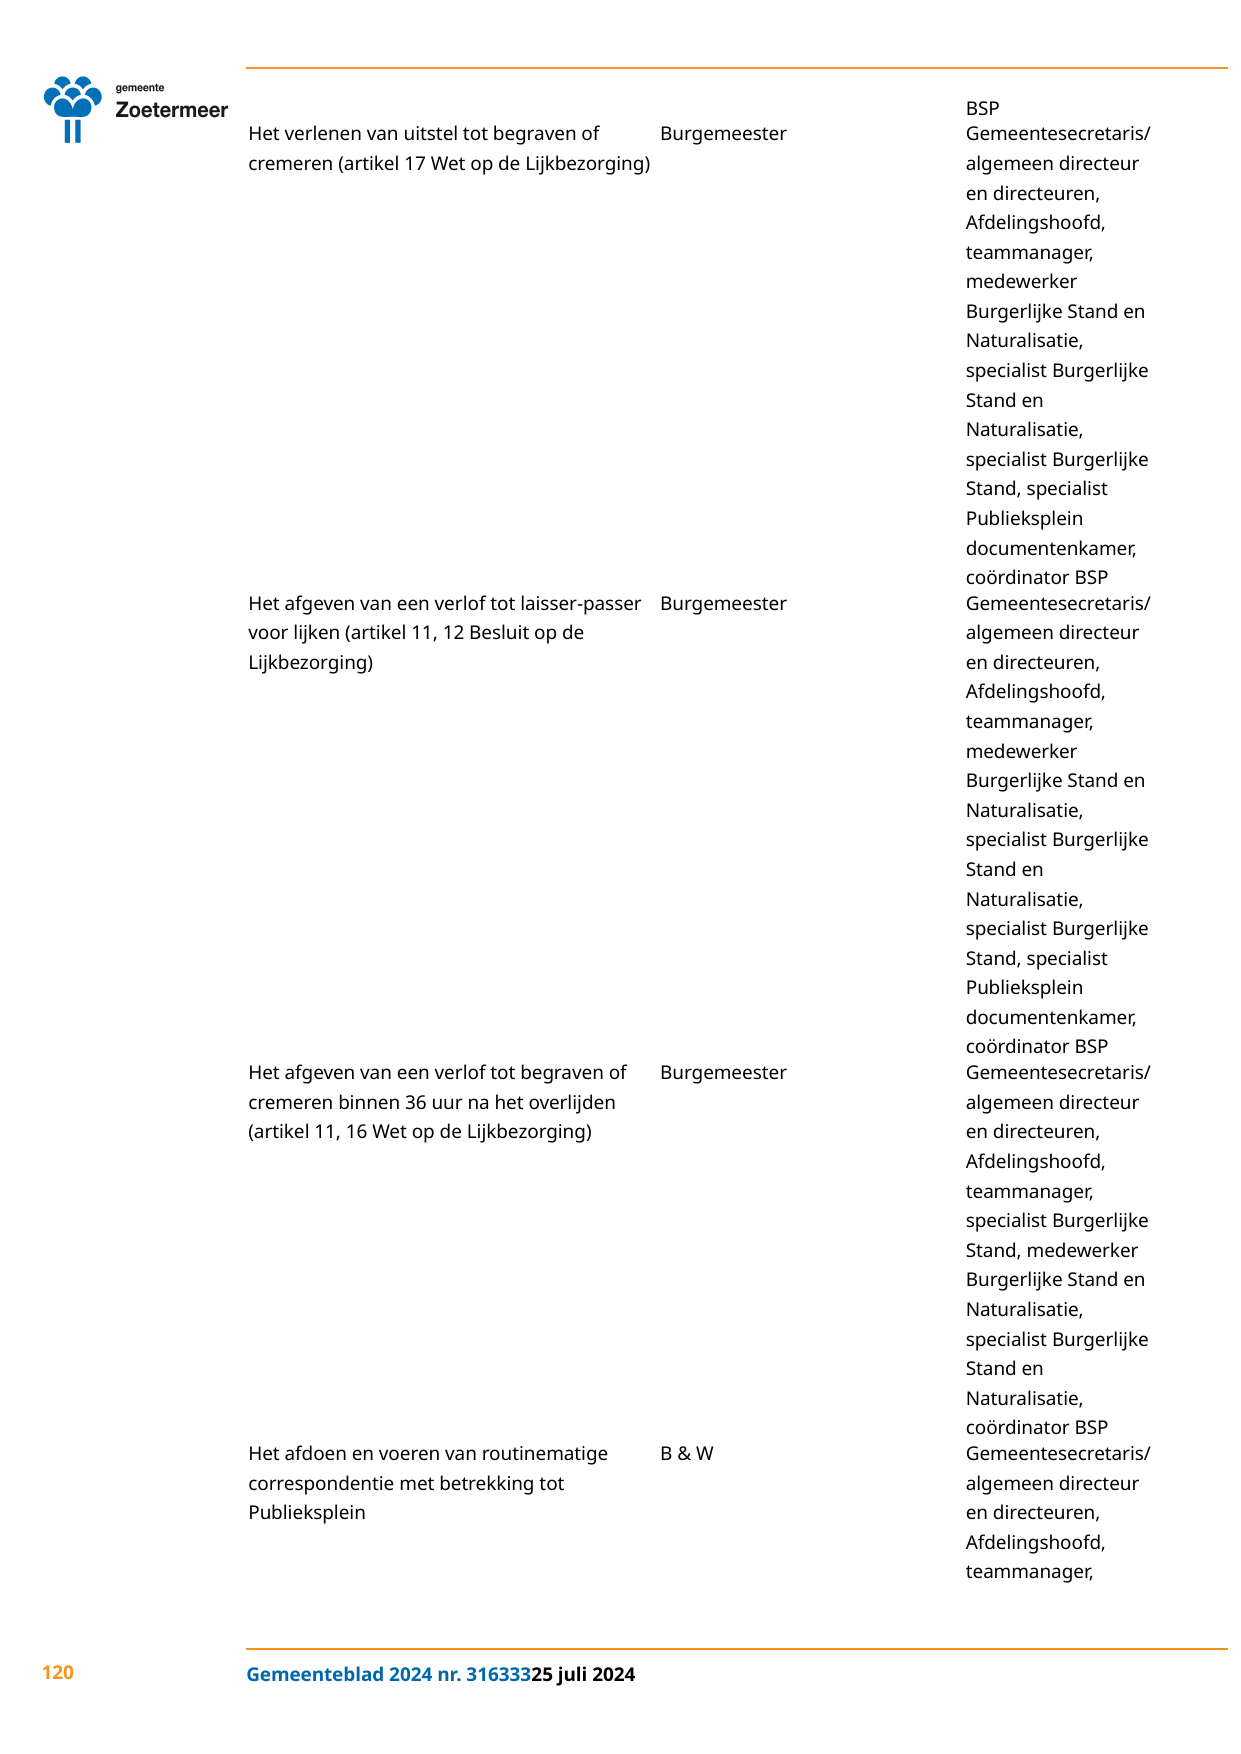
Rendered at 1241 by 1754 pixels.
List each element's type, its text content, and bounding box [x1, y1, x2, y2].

table_cell [813, 590, 966, 1059]
table_cell Burgemeester [660, 1060, 813, 1440]
table_cell [813, 121, 966, 590]
table_cell Het afgeven van een verlof tot laisser-passer voor lijken (artikel 11, 12 Besluit op de Lijkbezorging) [248, 590, 660, 1059]
table_cell Gemeentesecretaris/ algemeen directeur en directeuren, Afdelingshoofd, teammanager, specialist Burgerlijke Stand, medewerker Burgerlijke Stand en Naturalisatie, specialist Burgerlijke Stand en Naturalisatie, coördinator BSP [966, 1060, 1152, 1440]
table_cell Het afdoen en voeren van routinematige correspondentie met betrekking tot Publieksplein [248, 1440, 660, 1584]
picture [41, 47, 231, 172]
table_cell Het afgeven van een verlof tot begraven of cremeren binnen 36 uur na het overlijden (artikel 11, 16 Wet op de Lijkbezorging) [248, 1060, 660, 1440]
table_cell Gemeentesecretaris/ algemeen directeur en directeuren, Afdelingshoofd, teammanager, [966, 1440, 1152, 1584]
table_cell [813, 95, 966, 121]
table_cell [813, 1440, 966, 1584]
table_cell [248, 95, 660, 121]
table_cell Het verlenen van uitstel tot begraven of cremeren (artikel 17 Wet op de Lijkbezorging) [248, 121, 660, 590]
table_cell Gemeentesecretaris/ algemeen directeur en directeuren, Afdelingshoofd, teammanager, medewerker Burgerlijke Stand en Naturalisatie, specialist Burgerlijke Stand en Naturalisatie, specialist Burgerlijke Stand, specialist Publieksplein documentenkamer, coördinator BSP [966, 590, 1152, 1059]
table_cell B & W [660, 1440, 813, 1584]
table_cell BSP [966, 95, 1152, 121]
table_cell [813, 1060, 966, 1440]
table_cell Gemeentesecretaris/ algemeen directeur en directeuren, Afdelingshoofd, teammanager, medewerker Burgerlijke Stand en Naturalisatie, specialist Burgerlijke Stand en Naturalisatie, specialist Burgerlijke Stand, specialist Publieksplein documentenkamer, coördinator BSP [966, 121, 1152, 590]
table_cell [660, 95, 813, 121]
table_cell Burgemeester [660, 590, 813, 1059]
table_cell Burgemeester [660, 121, 813, 590]
